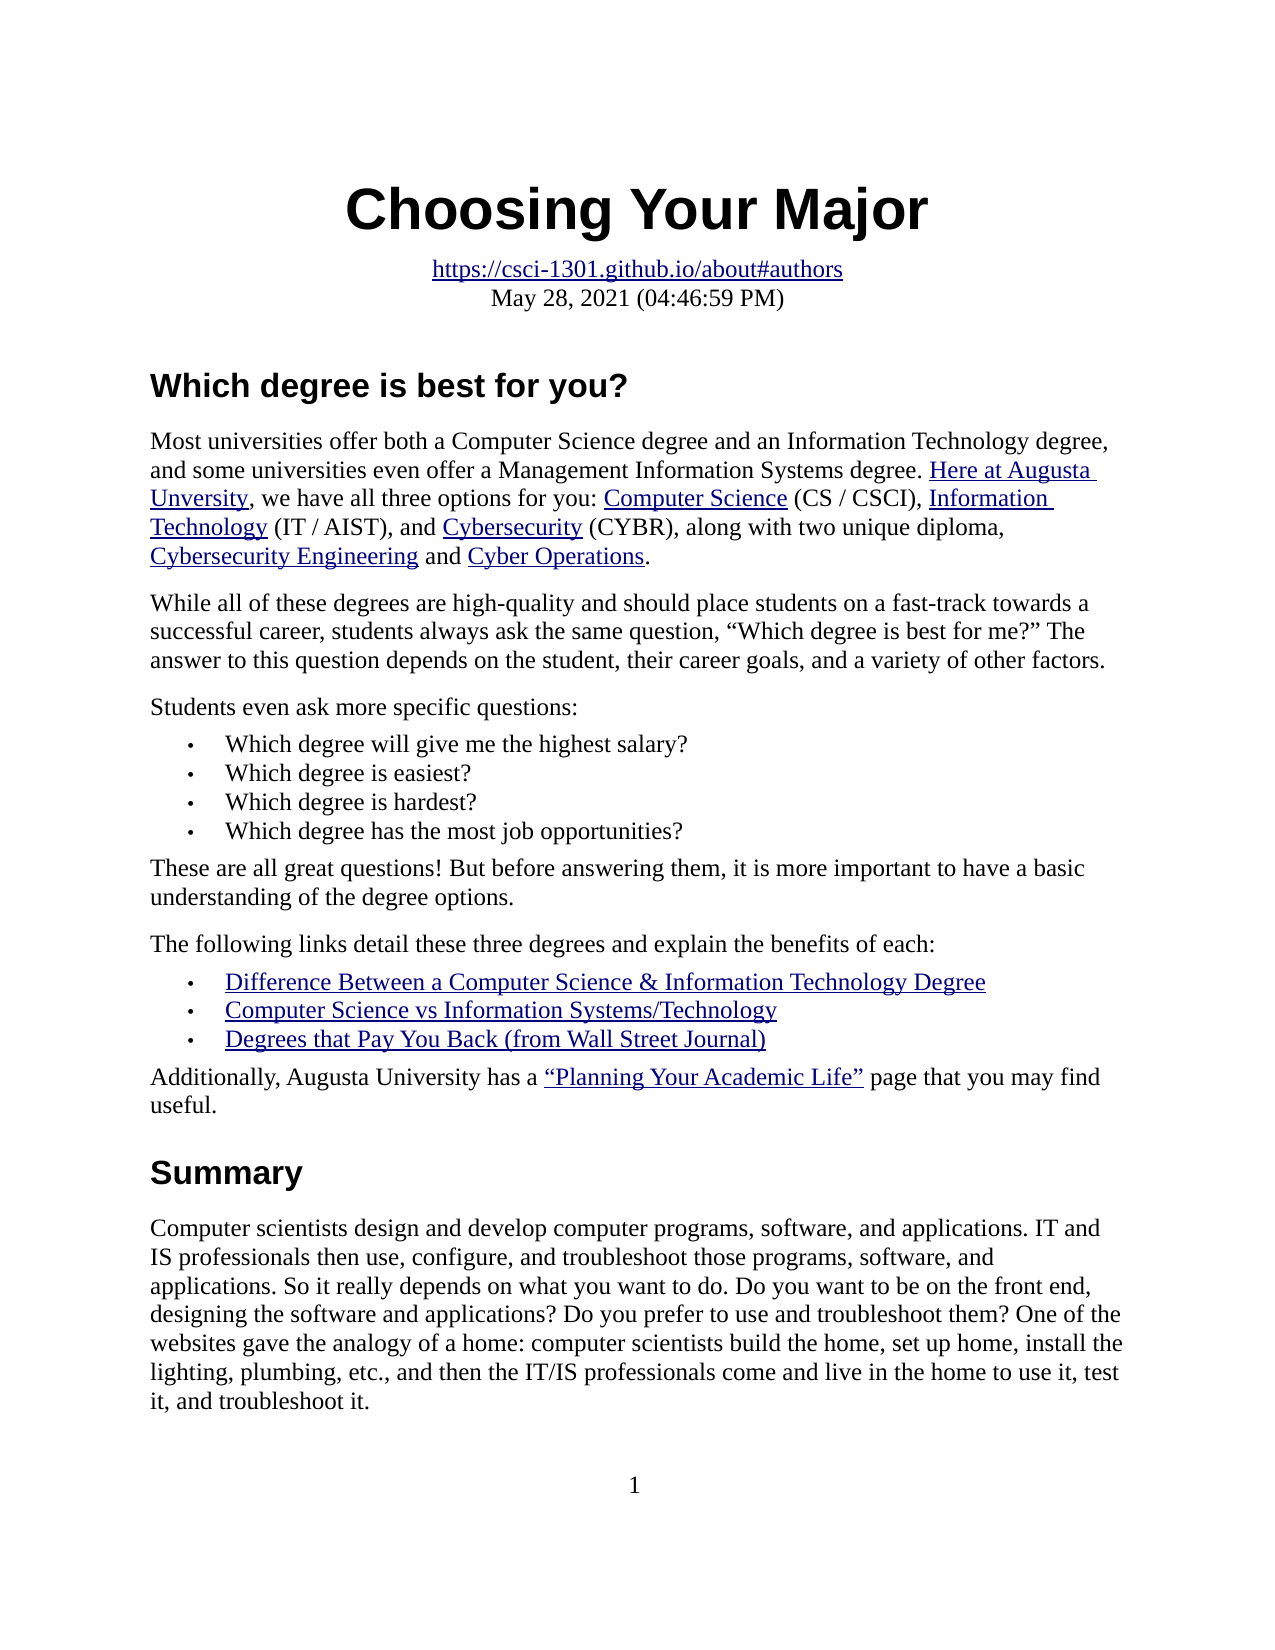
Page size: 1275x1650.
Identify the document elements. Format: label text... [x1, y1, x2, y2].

text The following links detail these three degrees and explain the benefits of each: [150, 929, 1125, 958]
list Difference Between a Computer Science & Information Technology Degree [187, 967, 1125, 995]
list Which degree has the most job opportunities? [187, 816, 1125, 844]
text Most universities offer both a Computer Science degree and an Information Technology degree, and some universities even offer a Management Information Systems degree. Here at Augusta Unversity, we have all three options for you: Computer Science (CS / CSCI), Information Technology (IT / AIST), and Cybersecurity (CYBR), along with two unique diploma, Cybersecurity Engineering and Cyber Operations. [150, 426, 1125, 570]
text Additionally, Augusta University has a “Planning Your Academic Life” page that you may find useful. [150, 1062, 1125, 1119]
text Students even ask more specific questions: [150, 692, 1125, 721]
text While all of these degrees are high-quality and should place students on a fast-track towards a successful career, students always ask the same question, “Which degree is best for me?” The answer to this question depends on the student, their career goals, and a variety of other factors. [150, 588, 1125, 674]
title Choosing Your Major [150, 175, 1125, 242]
list Degrees that Pay You Back (from Wall Street Journal) [187, 1024, 1125, 1053]
text May 28, 2021 (04:46:59 PM) [150, 283, 1125, 312]
text https://csci-1301.github.io/about#authors [150, 254, 1125, 283]
list Which degree is easiest? [187, 758, 1125, 787]
subtitle Summary [150, 1153, 1125, 1192]
text Computer scientists design and develop computer programs, software, and applications. IT and IS professionals then use, configure, and troubleshoot those programs, software, and applications. So it really depends on what you want to do. Do you want to be on the front end, designing the software and applications? Do you prefer to use and troubleshoot them? One of the websites gave the analogy of a home: computer scientists build the home, set up home, install the lighting, plumbing, etc., and then the IT/IS professionals come and live in the home to use it, test it, and troubleshoot it. [150, 1213, 1125, 1414]
list Which degree will give me the highest salary? [187, 729, 1125, 758]
subtitle Which degree is best for you? [150, 366, 1125, 404]
list Computer Science vs Information Systems/Technology [187, 995, 1125, 1024]
list Which degree is hardest? [187, 787, 1125, 816]
text These are all great questions! But before answering them, it is more important to have a basic understanding of the degree options. [150, 853, 1125, 911]
